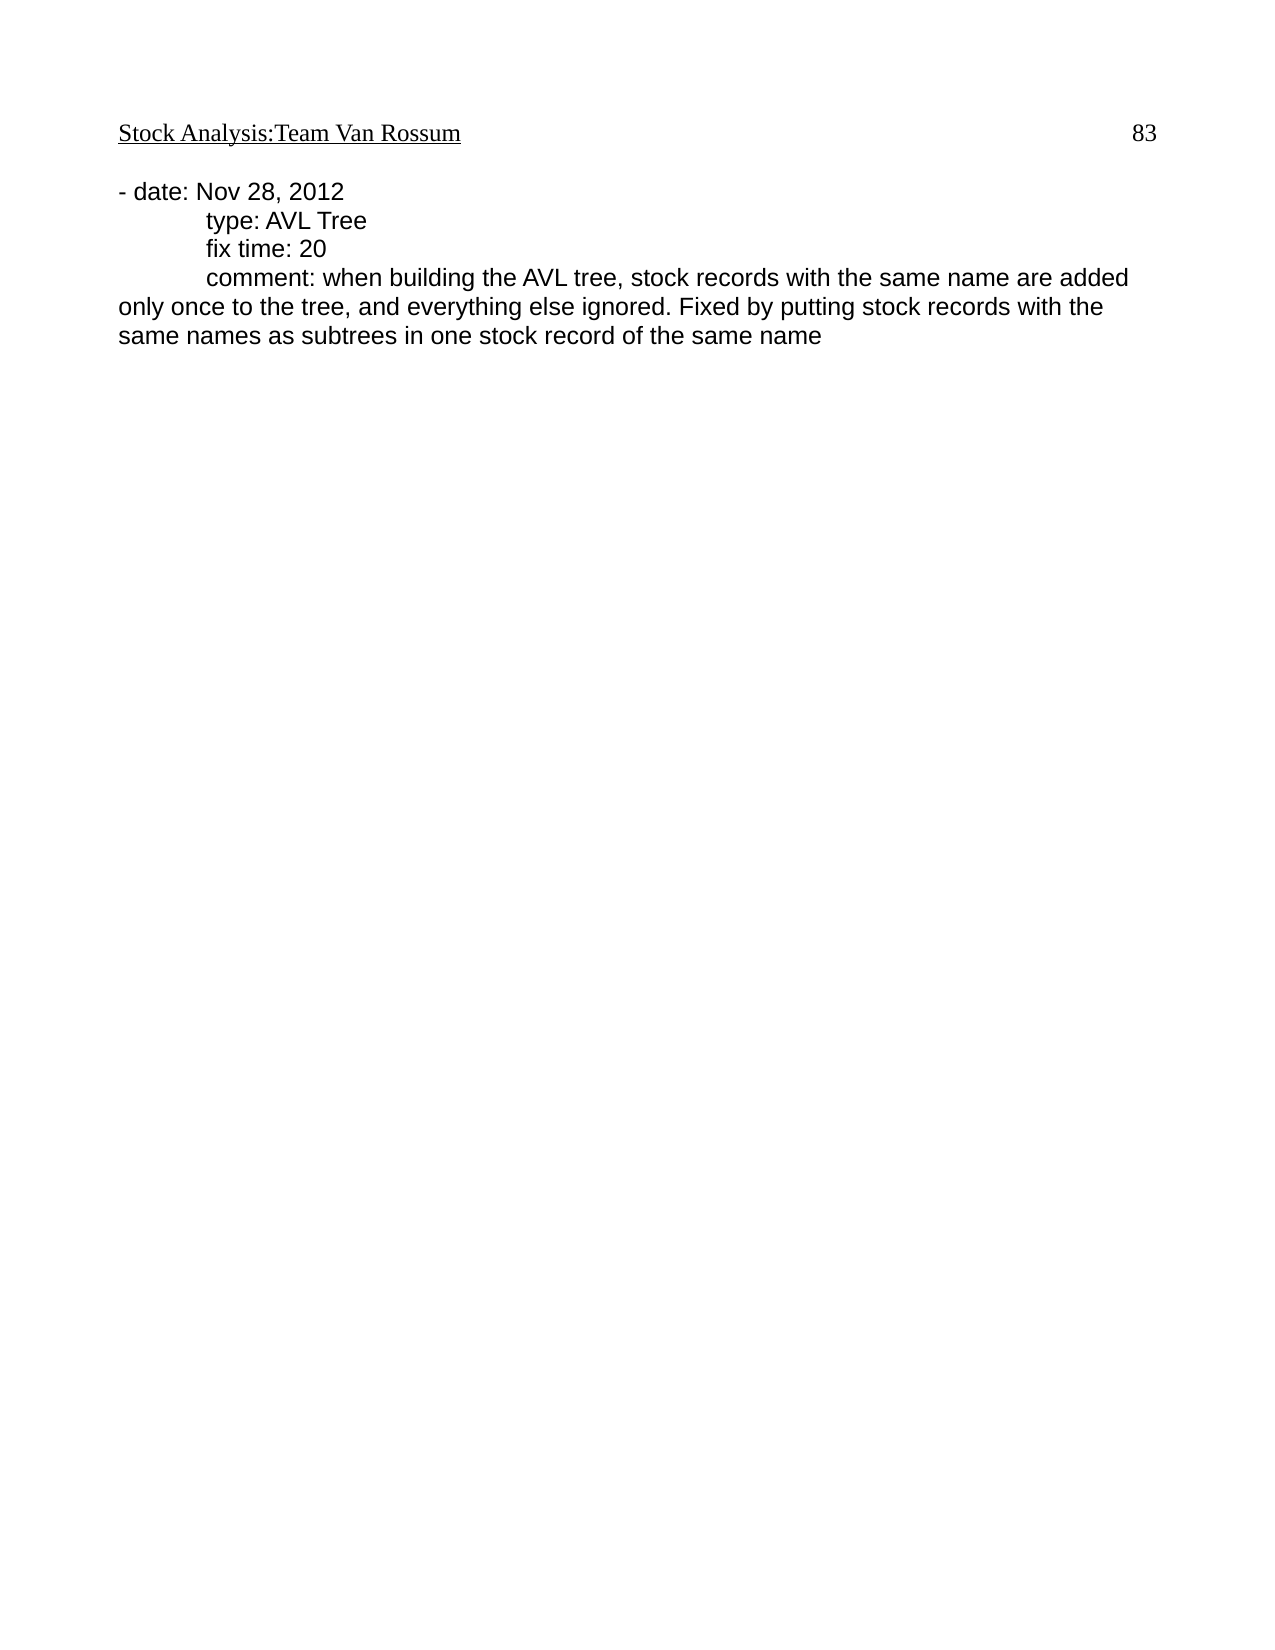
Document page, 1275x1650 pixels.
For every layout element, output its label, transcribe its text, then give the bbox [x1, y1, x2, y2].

text - date: Nov 28, 2012 [118, 177, 1157, 206]
text comment: when building the AVL tree, stock records with the same name are added only once to the tree, and everything else ignored. Fixed by putting stock records with the same names as subtrees in one stock record of the same name [118, 263, 1157, 349]
text fix time: 20 [118, 234, 1157, 263]
text type: AVL Tree [118, 206, 1157, 234]
